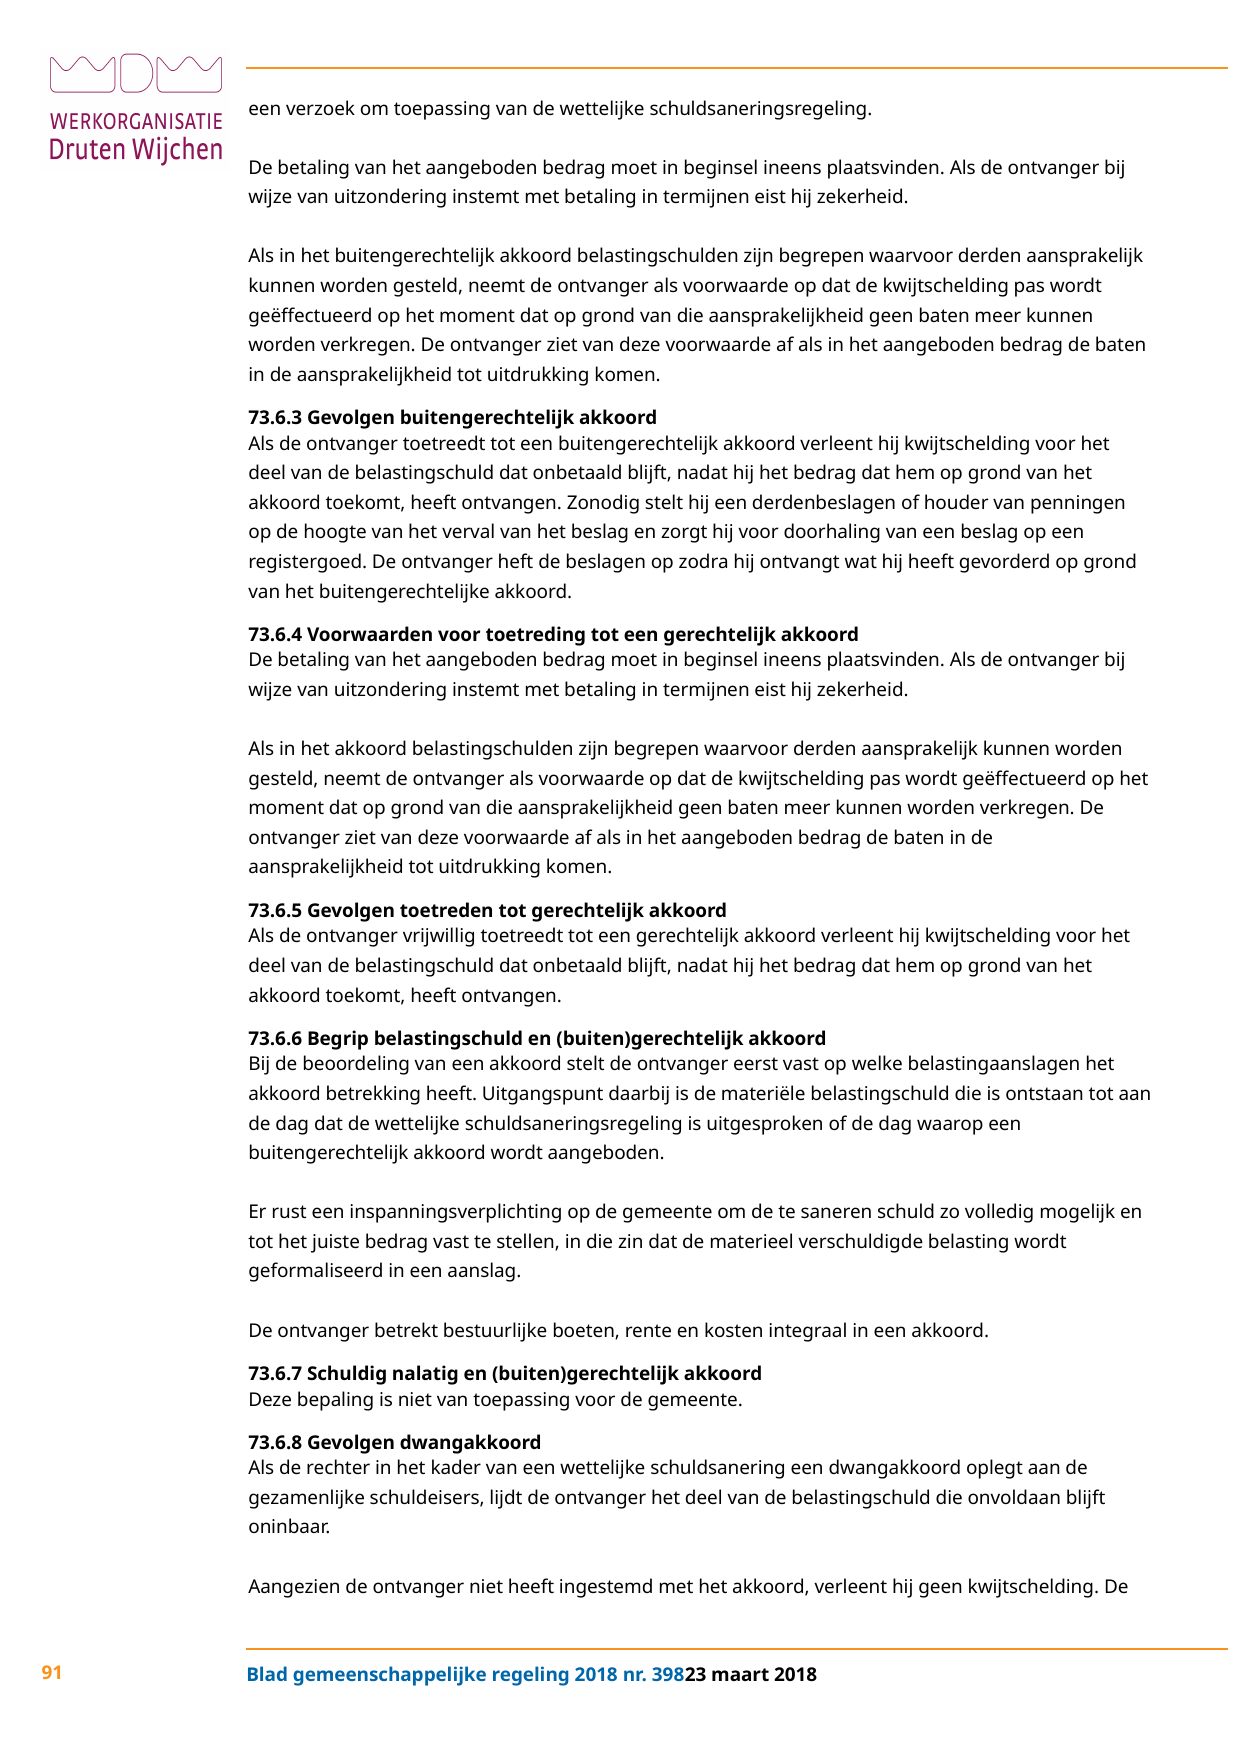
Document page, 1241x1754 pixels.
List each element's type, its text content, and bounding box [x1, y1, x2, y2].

text Als de rechter in het kader van een wettelijke schuldsanering een dwangakkoord oplegt aan de gezamenlijke schuldeisers, lijdt de ontvanger het deel van de belastingschuld die onvoldaan blijft oninbaar. [248, 1454, 1152, 1539]
text 73.6.7 Schuldig nalatig en (buiten)gerechtelijk akkoord [248, 1360, 1152, 1386]
text 73.6.4 Voorwaarden voor toetreding tot een gerechtelijk akkoord [248, 621, 1152, 647]
text Er rust een inspanningsverplichting op de gemeente om de te saneren schuld zo volledig mogelijk en tot het juiste bedrag vast te stellen, in die zin dat de materieel verschuldigde belasting wordt geformaliseerd in een aanslag. [248, 1198, 1152, 1283]
text 73.6.8 Gevolgen dwangakkoord [248, 1429, 1152, 1454]
text Als in het buitengerechtelijk akkoord belastingschulden zijn begrepen waarvoor derden aansprakelijk kunnen worden gesteld, neemt de ontvanger als voorwaarde op dat de kwijtschelding pas wordt geëffectueerd op het moment dat op grond van die aansprakelijkheid geen baten meer kunnen worden verkregen. De ontvanger ziet van deze voorwaarde af als in het aangeboden bedrag de baten in de aansprakelijkheid tot uitdrukking komen. [248, 243, 1152, 387]
text De betaling van het aangeboden bedrag moet in beginsel ineens plaatsvinden. Als de ontvanger bij wijze van uitzondering instemt met betaling in termijnen eist hij zekerheid. [248, 154, 1152, 209]
text een verzoek om toepassing van de wettelijke schuldsaneringsregeling. [248, 95, 1152, 121]
text Als de ontvanger toetreedt tot een buitengerechtelijk akkoord verleent hij kwijtschelding voor het deel van de belastingschuld dat onbetaald blijft, nadat hij het bedrag dat hem op grond van het akkoord toekomt, heeft ontvangen. Zonodig stelt hij een derdenbeslagen of houder van penningen op de hoogte van het verval van het beslag en zorgt hij voor doorhaling van een beslag op een registergoed. De ontvanger heft de beslagen op zodra hij ontvangt wat hij heeft gevorderd op grond van het buitengerechtelijke akkoord. [248, 430, 1152, 603]
picture [41, 47, 231, 172]
text Aangezien de ontvanger niet heeft ingestemd met het akkoord, verleent hij geen kwijtschelding. De [248, 1573, 1152, 1599]
text Deze bepaling is niet van toepassing voor de gemeente. [248, 1386, 1152, 1411]
text De ontvanger betrekt bestuurlijke boeten, rente en kosten integraal in een akkoord. [248, 1317, 1152, 1343]
text De betaling van het aangeboden bedrag moet in beginsel ineens plaatsvinden. Als de ontvanger bij wijze van uitzondering instemt met betaling in termijnen eist hij zekerheid. [248, 647, 1152, 702]
text Bij de beoordeling van een akkoord stelt de ontvanger eerst vast op welke belastingaanslagen het akkoord betrekking heeft. Uitgangspunt daarbij is de materiële belastingschuld die is ontstaan tot aan de dag dat de wettelijke schuldsaneringsregeling is uitgesproken of de dag waarop een buitengerechtelijk akkoord wordt aangeboden. [248, 1051, 1152, 1165]
text Als in het akkoord belastingschulden zijn begrepen waarvoor derden aansprakelijk kunnen worden gesteld, neemt de ontvanger als voorwaarde op dat de kwijtschelding pas wordt geëffectueerd op het moment dat op grond van die aansprakelijkheid geen baten meer kunnen worden verkregen. De ontvanger ziet van deze voorwaarde af als in het aangeboden bedrag de baten in de aansprakelijkheid tot uitdrukking komen. [248, 735, 1152, 879]
text 73.6.6 Begrip belastingschuld en (buiten)gerechtelijk akkoord [248, 1025, 1152, 1051]
text Als de ontvanger vrijwillig toetreedt tot een gerechtelijk akkoord verleent hij kwijtschelding voor het deel van de belastingschuld dat onbetaald blijft, nadat hij het bedrag dat hem op grond van het akkoord toekomt, heeft ontvangen. [248, 923, 1152, 1007]
text 73.6.3 Gevolgen buitengerechtelijk akkoord [248, 404, 1152, 430]
text 73.6.5 Gevolgen toetreden tot gerechtelijk akkoord [248, 897, 1152, 923]
